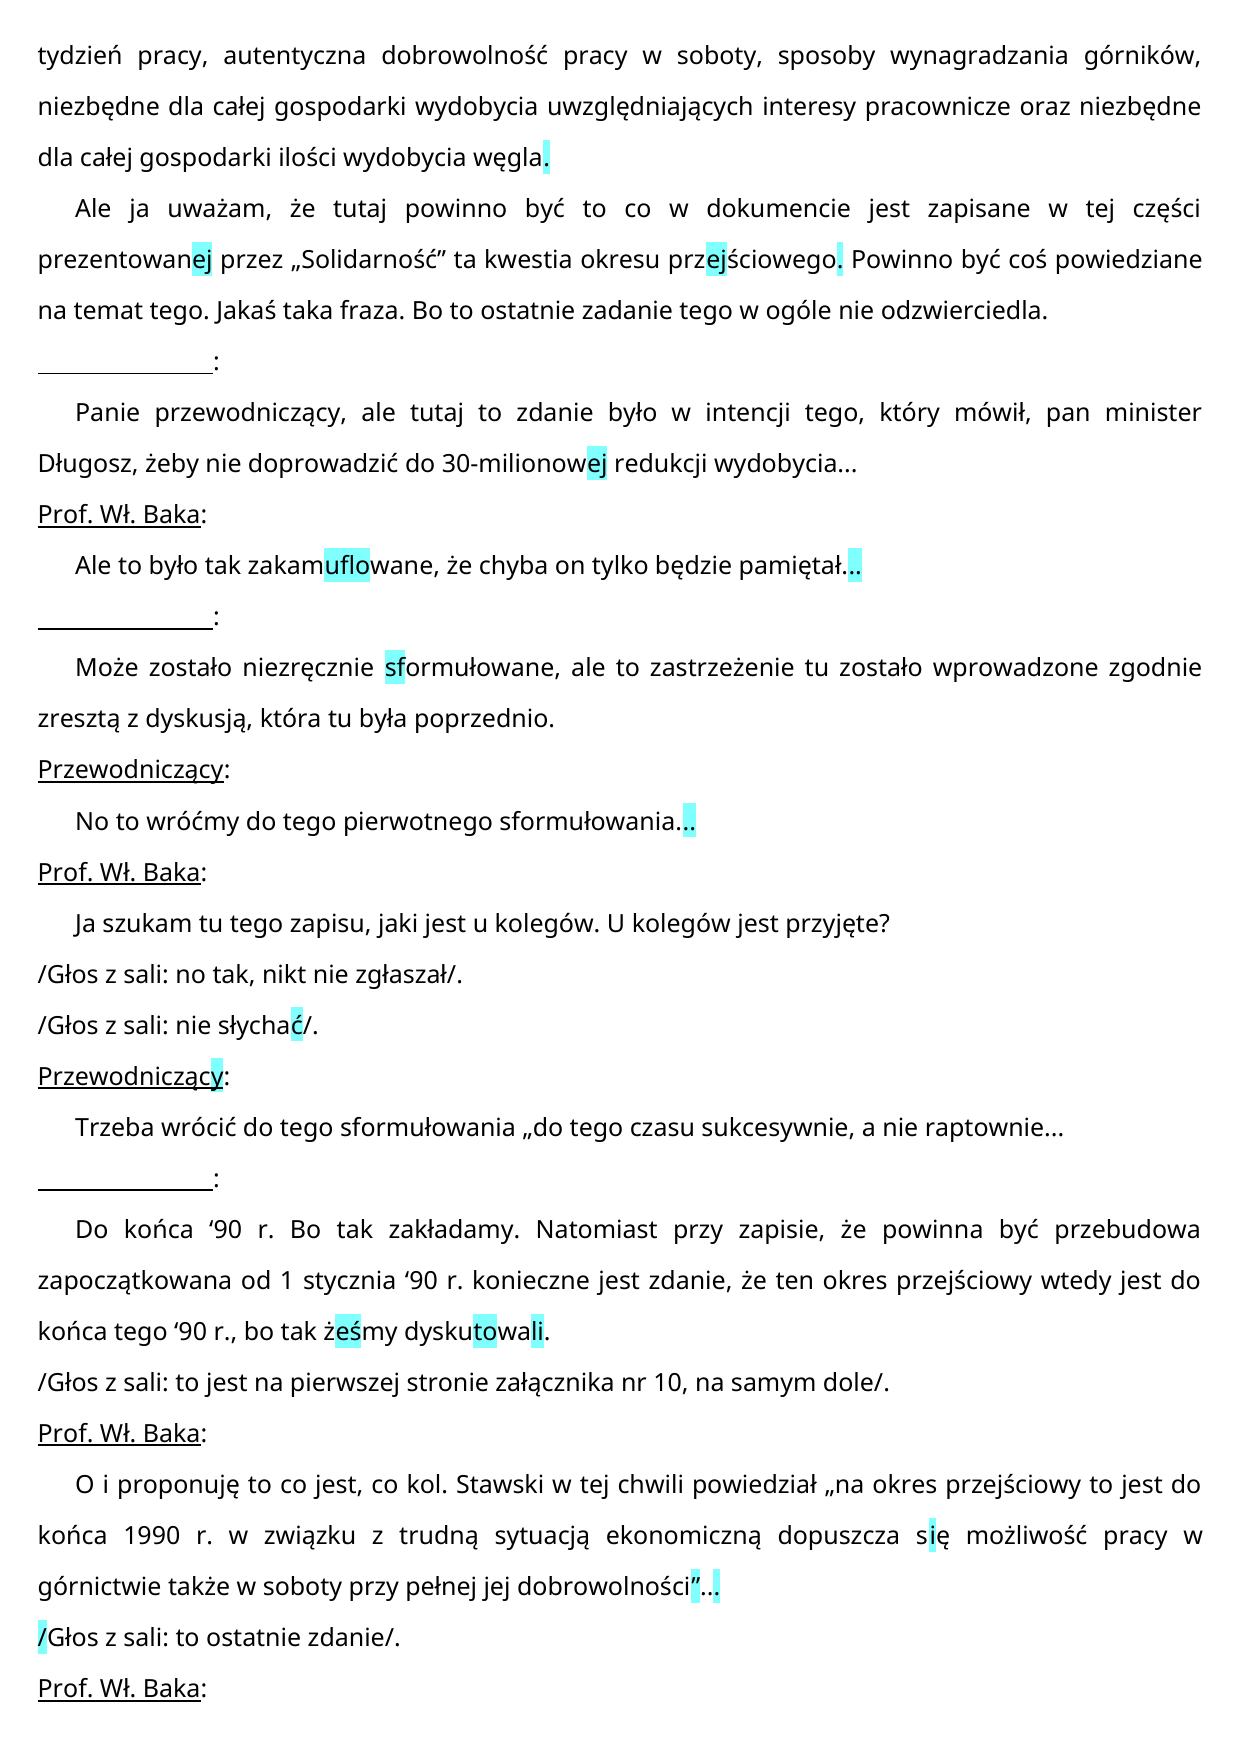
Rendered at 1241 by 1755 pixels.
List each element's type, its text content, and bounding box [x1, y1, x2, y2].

text Ale to było tak zakamuflowane, że chyba on tylko będzie pamiętał... [37, 548, 1203, 582]
text : [37, 1160, 1203, 1194]
text /Głos z sali: to jest na pierwszej stronie załącznika nr 10, na samym dole/. [37, 1364, 1203, 1399]
text Prof. Wł. Baka: [37, 854, 1203, 888]
text /Głos z sali: nie słychać/. [37, 1007, 1203, 1041]
text Prof. Wł. Baka: [37, 497, 1203, 531]
text Prof. Wł. Baka: [37, 1416, 1203, 1450]
text Prof. Wł. Baka: [37, 1671, 1203, 1705]
text Ale ja uważam, że tutaj powinno być to co w dokumencie jest zapisane w tej części prezentowanej przez „Solidarność” ta kwestia okresu przejściowego. Powinno być coś powiedziane na temat tego. Jakaś taka fraza. Bo to ostatnie zadanie tego w ogóle nie odzwierciedla. [37, 191, 1203, 327]
text : [37, 599, 1203, 633]
text /Głos z sali: no tak, nikt nie zgłaszał/. [37, 956, 1203, 990]
text Panie przewodniczący, ale tutaj to zdanie było w intencji tego, który mówił, pan minister Długosz, żeby nie doprowadzić do 30-milionowej redukcji wydobycia... [37, 395, 1203, 480]
text Może zostało niezręcznie sformułowane, ale to zastrzeżenie tu zostało wprowadzone zgodnie zresztą z dyskusją, która tu była poprzednio. [37, 650, 1203, 735]
text O i proponuję to co jest, co kol. Stawski w tej chwili powiedział „na okres przejściowy to jest do końca 1990 r. w związku z trudną sytuacją ekonomiczną dopuszcza się możliwość pracy w górnictwie także w soboty przy pełnej jej dobrowolności”... [37, 1467, 1203, 1603]
text Ja szukam tu tego zapisu, jaki jest u kolegów. U kolegów jest przyjęte? [37, 905, 1203, 939]
text Trzeba wrócić do tego sformułowania „do tego czasu sukcesywnie, a nie raptownie... [37, 1109, 1203, 1143]
text Przewodniczący: [37, 752, 1203, 786]
text tydzień pracy, autentyczna dobrowolność pracy w soboty, sposoby wynagradzania górników, niezbędne dla całej gospodarki wydobycia uwzględniających interesy pracownicze oraz niezbędne dla całej gospodarki ilości wydobycia węgla. [37, 37, 1203, 174]
text Do końca ‘90 r. Bo tak zakładamy. Natomiast przy zapisie, że powinna być przebudowa zapoczątkowana od 1 stycznia ‘90 r. konieczne jest zdanie, że ten okres przejściowy wtedy jest do końca tego ‘90 r., bo tak żeśmy dyskutowali. [37, 1211, 1203, 1348]
text /Głos z sali: to ostatnie zdanie/. [37, 1620, 1203, 1654]
text : [37, 344, 1203, 378]
text No to wróćmy do tego pierwotnego sformułowania... [37, 803, 1203, 837]
text Przewodniczący: [37, 1058, 1203, 1092]
